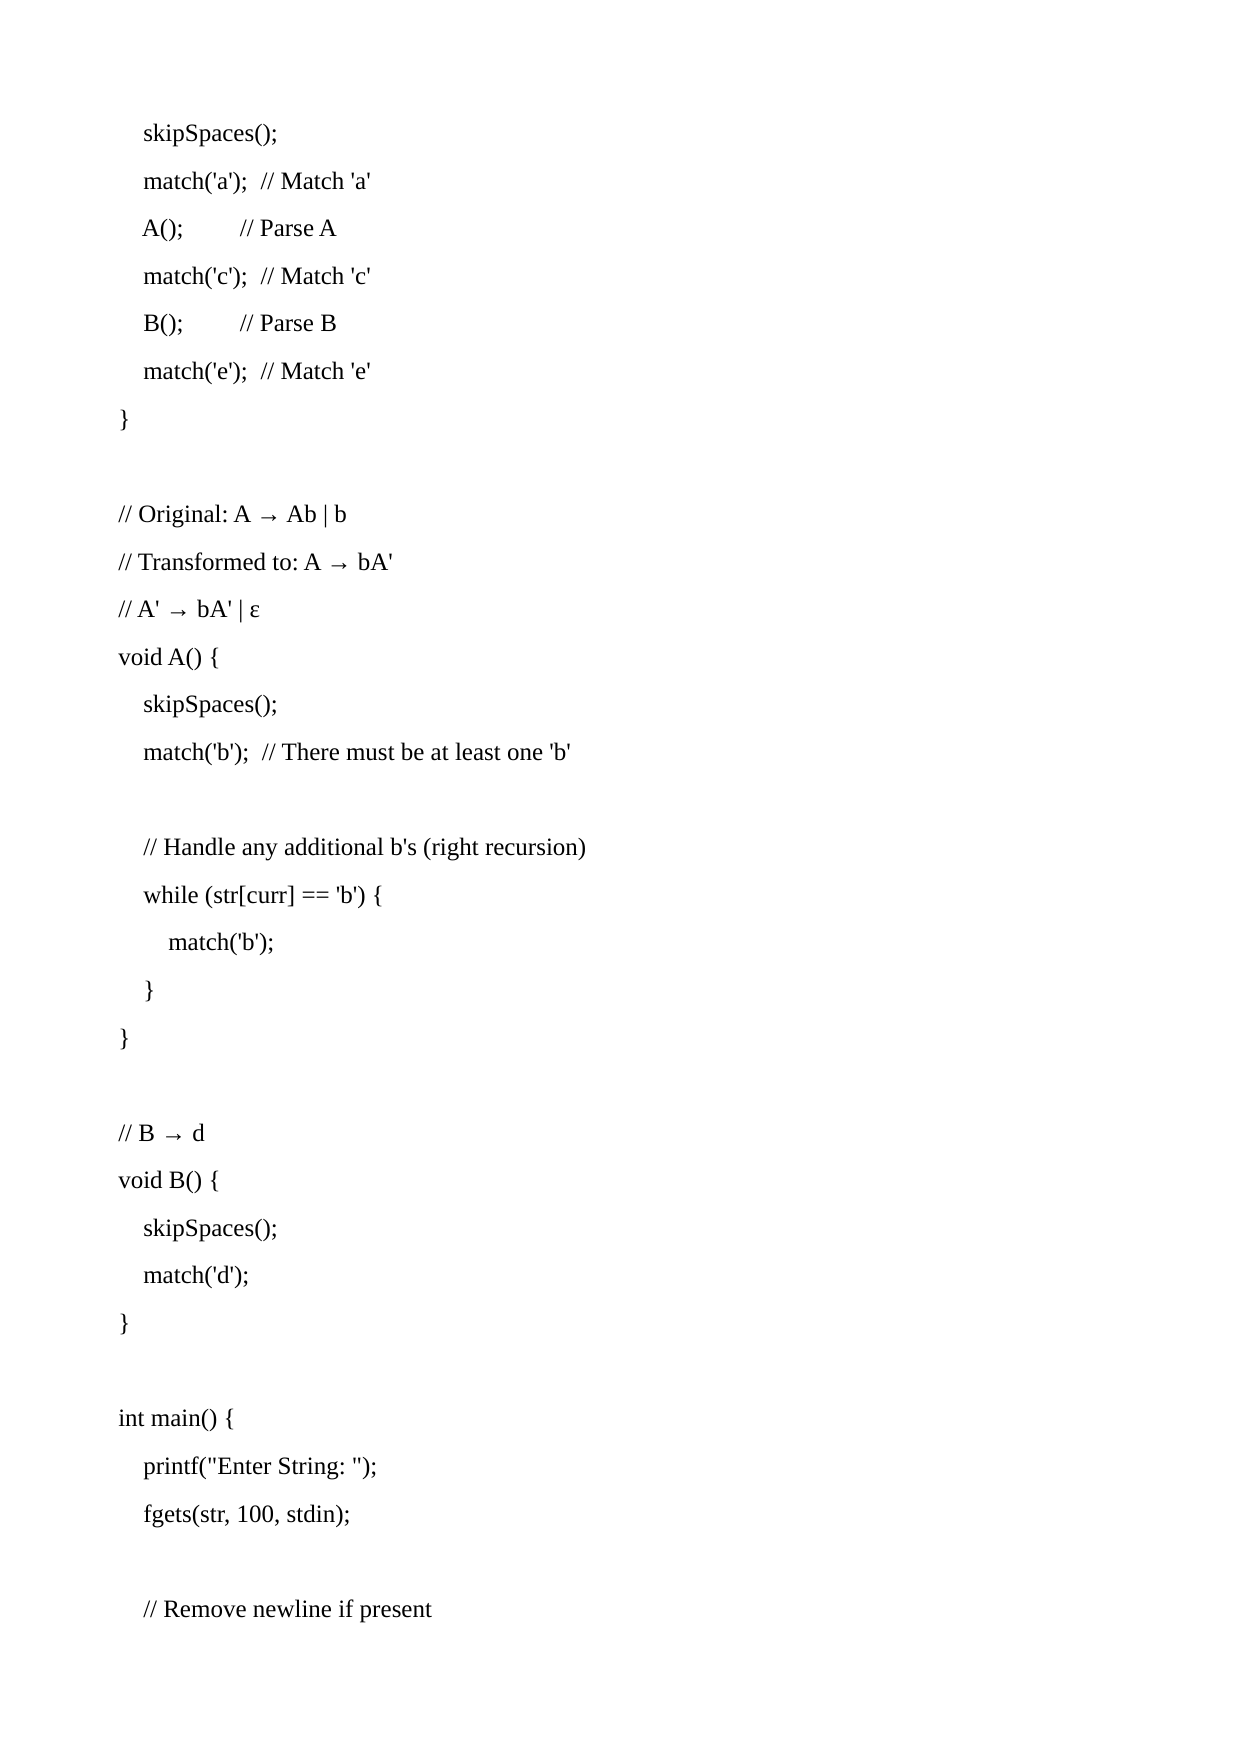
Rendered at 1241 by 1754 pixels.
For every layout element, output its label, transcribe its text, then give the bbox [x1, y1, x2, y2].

text // Handle any additional b's (right recursion) [118, 832, 1122, 861]
text } [118, 404, 1122, 432]
text printf("Enter String: "); [118, 1451, 1122, 1480]
text match('d'); [118, 1261, 1122, 1289]
text match('a'); // Match 'a' [118, 166, 1122, 194]
text // A' → bA' | ε [118, 594, 1122, 623]
text void A() { [118, 642, 1122, 671]
text match('b'); [118, 927, 1122, 956]
text skipSpaces(); [118, 689, 1122, 718]
text match('c'); // Match 'c' [118, 261, 1122, 290]
text B(); // Parse B [118, 308, 1122, 337]
text match('b'); // There must be at least one 'b' [118, 737, 1122, 766]
text int main() { [118, 1403, 1122, 1432]
text } [118, 975, 1122, 1004]
text skipSpaces(); [118, 1213, 1122, 1242]
text } [118, 1308, 1122, 1337]
text // Original: A → Ab | b [118, 499, 1122, 528]
text while (str[curr] == 'b') { [118, 880, 1122, 908]
text void B() { [118, 1165, 1122, 1194]
text } [118, 1023, 1122, 1051]
text // Remove newline if present [118, 1594, 1122, 1623]
text skipSpaces(); [118, 118, 1122, 147]
text A(); // Parse A [118, 213, 1122, 242]
text // B → d [118, 1118, 1122, 1147]
text match('e'); // Match 'e' [118, 356, 1122, 385]
text fgets(str, 100, stdin); [118, 1499, 1122, 1527]
text // Transformed to: A → bA' [118, 547, 1122, 575]
